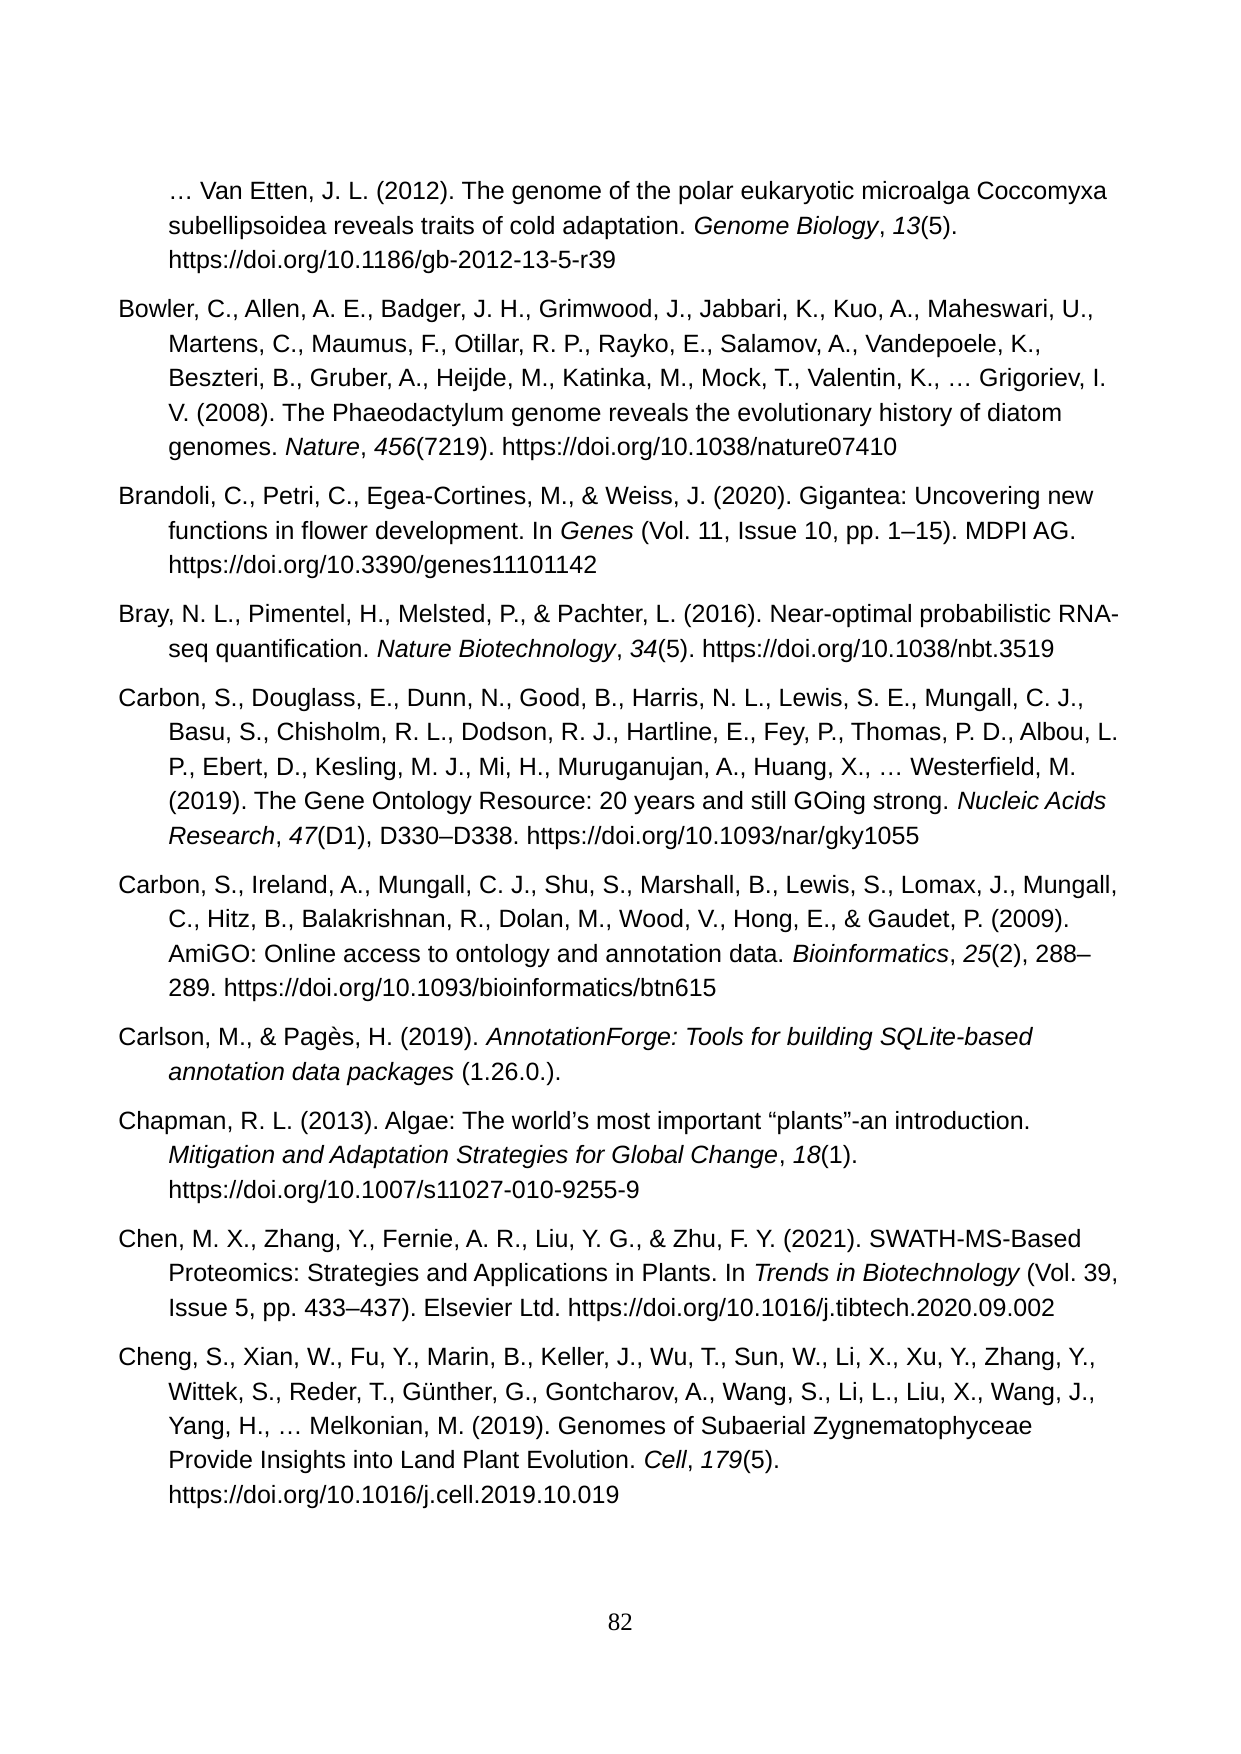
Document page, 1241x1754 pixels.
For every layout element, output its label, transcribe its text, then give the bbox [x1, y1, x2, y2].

text Carbon, S., Ireland, A., Mungall, C. J., Shu, S., Marshall, B., Lewis, S., Lomax, J., Mungall, C., Hitz, B., Balakrishnan, R., Dolan, M., Wood, V., Hong, E., & Gaudet, P. (2009). AmiGO: Online access to ontology and annotation data. Bioinformatics, 25(2), 288–289. https://doi.org/10.1093/bioinformatics/btn615 [118, 870, 1122, 1002]
text Brandoli, C., Petri, C., Egea-Cortines, M., & Weiss, J. (2020). Gigantea: Uncovering new functions in flower development. In Genes (Vol. 11, Issue 10, pp. 1–15). MDPI AG. https://doi.org/10.3390/genes11101142 [118, 481, 1122, 579]
text Carbon, S., Douglass, E., Dunn, N., Good, B., Harris, N. L., Lewis, S. E., Mungall, C. J., Basu, S., Chisholm, R. L., Dodson, R. J., Hartline, E., Fey, P., Thomas, P. D., Albou, L. P., Ebert, D., Kesling, M. J., Mi, H., Muruganujan, A., Huang, X., … Westerfield, M. (2019). The Gene Ontology Resource: 20 years and still GOing strong. Nucleic Acids Research, 47(D1), D330–D338. https://doi.org/10.1093/nar/gky1055 [118, 683, 1122, 849]
text Bray, N. L., Pimentel, H., Melsted, P., & Pachter, L. (2016). Near-optimal probabilistic RNA-seq quantification. Nature Biotechnology, 34(5). https://doi.org/10.1038/nbt.3519 [118, 599, 1122, 663]
text … Van Etten, J. L. (2012). The genome of the polar eukaryotic microalga Coccomyxa subellipsoidea reveals traits of cold adaptation. Genome Biology, 13(5). https://doi.org/10.1186/gb-2012-13-5-r39 [118, 176, 1122, 274]
text Carlson, M., & Pagès, H. (2019). AnnotationForge: Tools for building SQLite-based annotation data packages (1.26.0.). [118, 1022, 1122, 1086]
text Bowler, C., Allen, A. E., Badger, J. H., Grimwood, J., Jabbari, K., Kuo, A., Maheswari, U., Martens, C., Maumus, F., Otillar, R. P., Rayko, E., Salamov, A., Vandepoele, K., Beszteri, B., Gruber, A., Heijde, M., Katinka, M., Mock, T., Valentin, K., … Grigoriev, I. V. (2008). The Phaeodactylum genome reveals the evolutionary history of diatom genomes. Nature, 456(7219). https://doi.org/10.1038/nature07410 [118, 294, 1122, 461]
text Chapman, R. L. (2013). Algae: The world’s most important “plants”-an introduction. Mitigation and Adaptation Strategies for Global Change, 18(1). https://doi.org/10.1007/s11027-010-9255-9 [118, 1106, 1122, 1204]
text Chen, M. X., Zhang, Y., Fernie, A. R., Liu, Y. G., & Zhu, F. Y. (2021). SWATH-MS-Based Proteomics: Strategies and Applications in Plants. In Trends in Biotechnology (Vol. 39, Issue 5, pp. 433–437). Elsevier Ltd. https://doi.org/10.1016/j.tibtech.2020.09.002 [118, 1224, 1122, 1322]
text Cheng, S., Xian, W., Fu, Y., Marin, B., Keller, J., Wu, T., Sun, W., Li, X., Xu, Y., Zhang, Y., Wittek, S., Reder, T., Günther, G., Gontcharov, A., Wang, S., Li, L., Liu, X., Wang, J., Yang, H., … Melkonian, M. (2019). Genomes of Subaerial Zygnematophyceae Provide Insights into Land Plant Evolution. Cell, 179(5). https://doi.org/10.1016/j.cell.2019.10.019 [118, 1342, 1122, 1509]
